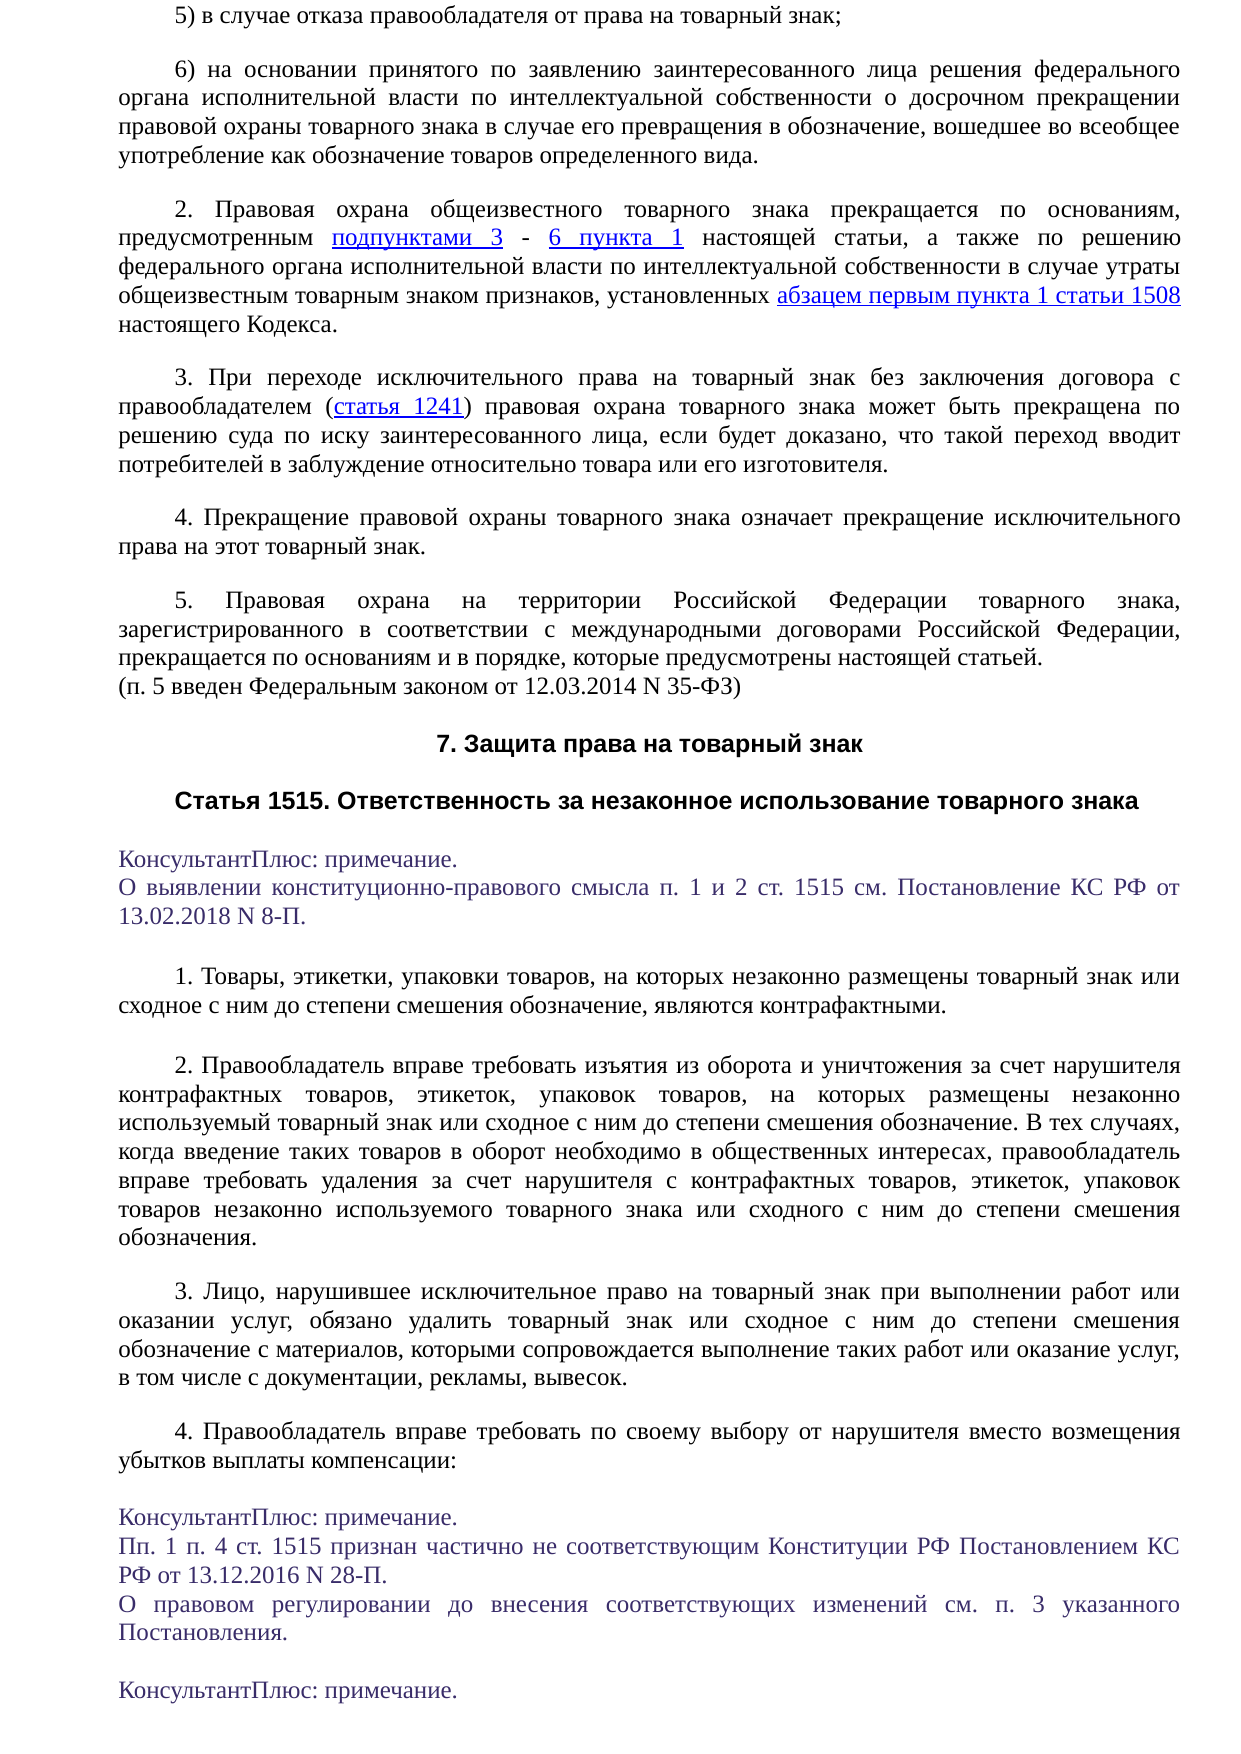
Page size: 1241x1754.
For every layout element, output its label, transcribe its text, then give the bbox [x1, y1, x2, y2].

text 6) на основании принятого по заявлению заинтересованного лица решения федерального органа исполнительной власти по интеллектуальной собственности о досрочном прекращении правовой охраны товарного знака в случае его превращения в обозначение, вошедшее во всеобщее употребление как обозначение товаров определенного вида. [118, 54, 1181, 169]
text 4. Прекращение правовой охраны товарного знака означает прекращение исключительного права на этот товарный знак. [118, 502, 1181, 560]
text О выявлении конституционно-правового смысла п. 1 и 2 ст. 1515 см. Постановление КС РФ от 13.02.2018 N 8-П. [118, 872, 1181, 930]
text 2. Правообладатель вправе требовать изъятия из оборота и уничтожения за счет нарушителя контрафактных товаров, этикеток, упаковок товаров, на которых размещены незаконно используемый товарный знак или сходное с ним до степени смешения обозначение. В тех случаях, когда введение таких товаров в оборот необходимо в общественных интересах, правообладатель вправе требовать удаления за счет нарушителя с контрафактных товаров, этикеток, упаковок товаров незаконно используемого товарного знака или сходного с ним до степени смешения обозначения. [118, 1050, 1181, 1251]
text КонсультантПлюс: примечание. [118, 1675, 1181, 1704]
title Статья 1515. Ответственность за незаконное использование товарного знака [118, 786, 1181, 815]
text 3. При переходе исключительного права на товарный знак без заключения договора с правообладателем (статья 1241) правовая охрана товарного знака может быть прекращена по решению суда по иску заинтересованного лица, если будет доказано, что такой переход вводит потребителей в заблуждение относительно товара или его изготовителя. [118, 362, 1181, 477]
text 4. Правообладатель вправе требовать по своему выбору от нарушителя вместо возмещения убытков выплаты компенсации: [118, 1416, 1181, 1474]
text 5. Правовая охрана на территории Российской Федерации товарного знака, зарегистрированного в соответствии с международными договорами Российской Федерации, прекращается по основаниям и в порядке, которые предусмотрены настоящей статьей. [118, 585, 1181, 671]
text Пп. 1 п. 4 ст. 1515 признан частично не соответствующим Конституции РФ Постановлением КС РФ от 13.12.2016 N 28-П. [118, 1531, 1181, 1589]
text 5) в случае отказа правообладателя от права на товарный знак; [118, 0, 1181, 29]
text КонсультантПлюс: примечание. [118, 844, 1181, 872]
text (п. 5 введен Федеральным законом от 12.03.2014 N 35-ФЗ) [118, 671, 1181, 700]
title 7. Защита права на товарный знак [118, 729, 1181, 757]
text 3. Лицо, нарушившее исключительное право на товарный знак при выполнении работ или оказании услуг, обязано удалить товарный знак или сходное с ним до степени смешения обозначение с материалов, которыми сопровождается выполнение таких работ или оказание услуг, в том числе с документации, рекламы, вывесок. [118, 1276, 1181, 1391]
text 2. Правовая охрана общеизвестного товарного знака прекращается по основаниям, предусмотренным подпунктами 3 - 6 пункта 1 настоящей статьи, а также по решению федерального органа исполнительной власти по интеллектуальной собственности в случае утраты общеизвестным товарным знаком признаков, установленных абзацем первым пункта 1 статьи 1508 настоящего Кодекса. [118, 194, 1181, 337]
text О правовом регулировании до внесения соответствующих изменений см. п. 3 указанного Постановления. [118, 1589, 1181, 1646]
text КонсультантПлюс: примечание. [118, 1502, 1181, 1531]
text 1. Товары, этикетки, упаковки товаров, на которых незаконно размещены товарный знак или сходное с ним до степени смешения обозначение, являются контрафактными. [118, 961, 1181, 1019]
